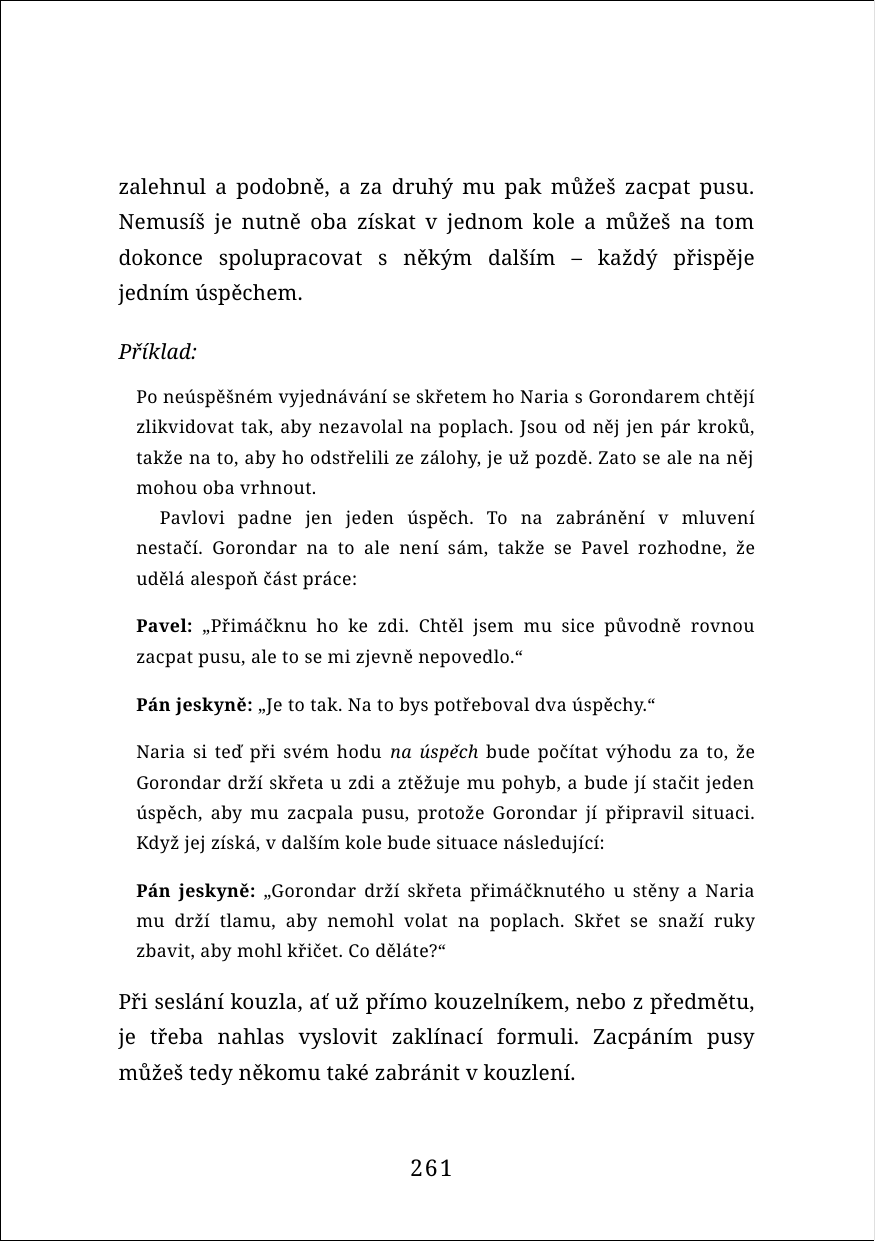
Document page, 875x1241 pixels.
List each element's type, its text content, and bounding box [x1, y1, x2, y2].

text Příklad: [118, 337, 756, 366]
text Naria si teď při svém hodu na úspěch bude počítat výhodu za to, že Gorondar drží skřeta u zdi a ztěžuje mu pohyb, a bude jí stačit jeden úspěch, aby mu zacpala pusu, protože Gorondar jí připravil situaci. Když jej získá, v dalším kole bude situace následující: [136, 740, 756, 855]
text Pán jeskyně: „Gorondar drží skřeta přimáčknutého u stěny a Naria mu drží tlamu, aby nemohl volat na poplach. Skřet se snaží ruky zbavit, aby mohl křičet. Co děláte?“ [136, 878, 756, 963]
text Pán jeskyně: „Je to tak. Na to bys potřeboval dva úspěchy.“ [136, 692, 756, 716]
text Pavel: „Přimáčknu ho ke zdi. Chtěl jsem mu sice původně rovnou zacpat pusu, ale to se mi zjevně nepovedlo.“ [136, 614, 756, 668]
text zalehnul a podobně, a za druhý mu pak můžeš zacpat pusu. Nemusíš je nutně oba získat v jednom kole a můžeš na tom dokonce spolupracovat s někým dalším – každý přispěje jedním úspěchem. [118, 172, 756, 307]
text Při seslání kouzla, ať už přímo kouzelníkem, nebo z předmětu, je třeba nahlas vyslovit zaklínací formuli. Zacpáním pusy můžeš tedy někomu také zabránit v kouzlení. [118, 987, 756, 1086]
text Po neúspěšném vyjednávání se skřetem ho Naria s Gorondarem chtějí zlikvidovat tak, aby nezavolal na poplach. Jsou od něj jen pár kroků, takže na to, aby ho odstřelili ze zálohy, je už pozdě. Zato se ale na něj mohou oba vrhnout. Pavlovi padne jen jeden úspěch. To na zabránění v mluvení nestačí. Gorondar na to ale není sám, takže se Pavel rozhodne, že udělá alespoň část práce: [136, 385, 756, 590]
